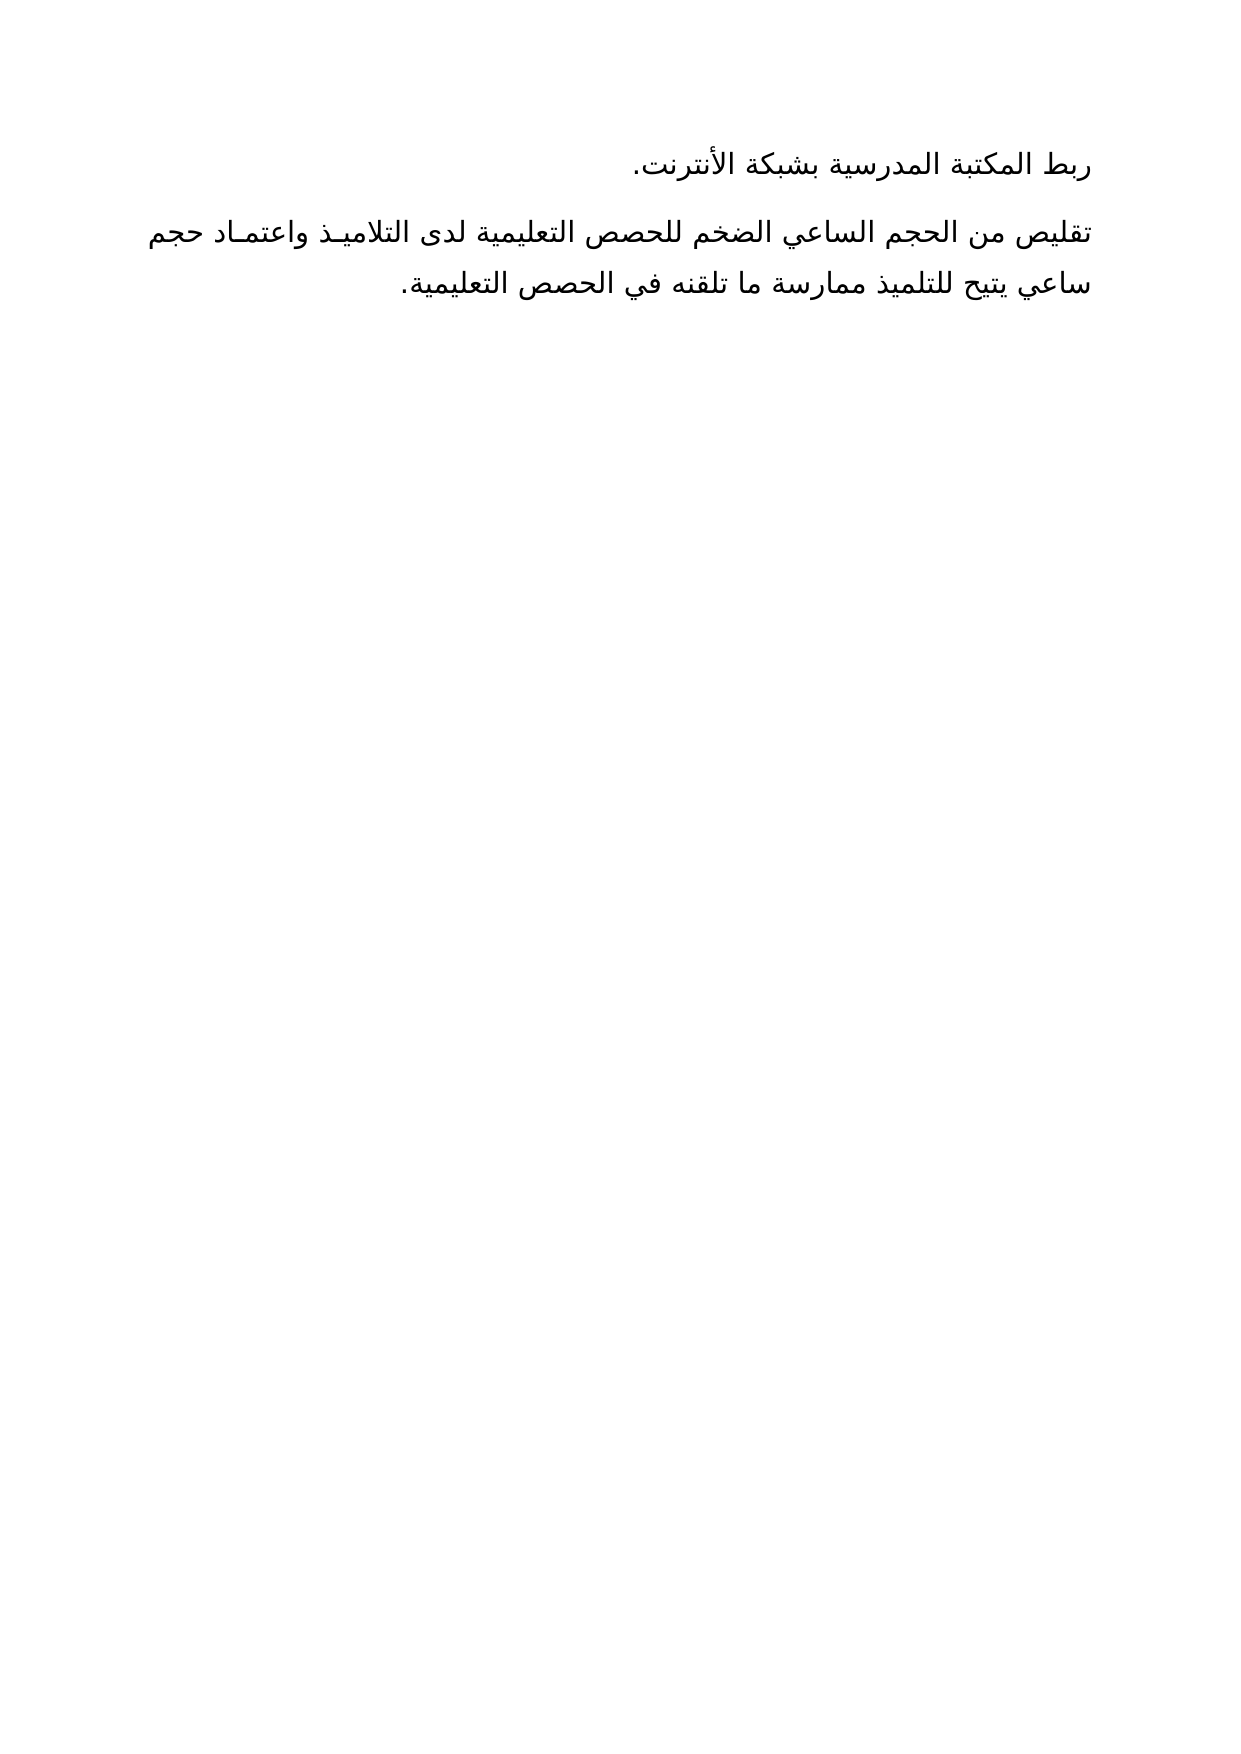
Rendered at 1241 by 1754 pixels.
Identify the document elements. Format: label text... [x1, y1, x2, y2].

text ربط المكتبة المدرسية بشبكة الأنترنت. [148, 148, 1092, 182]
text تقليص من الحجم الساعي الضخم للحصص التعليمية لدى التلاميذ واعتماد حجم ساعي يتيح للتلميذ ممارسة ما تلقنه في الحصص التعليمية. [148, 215, 1092, 300]
